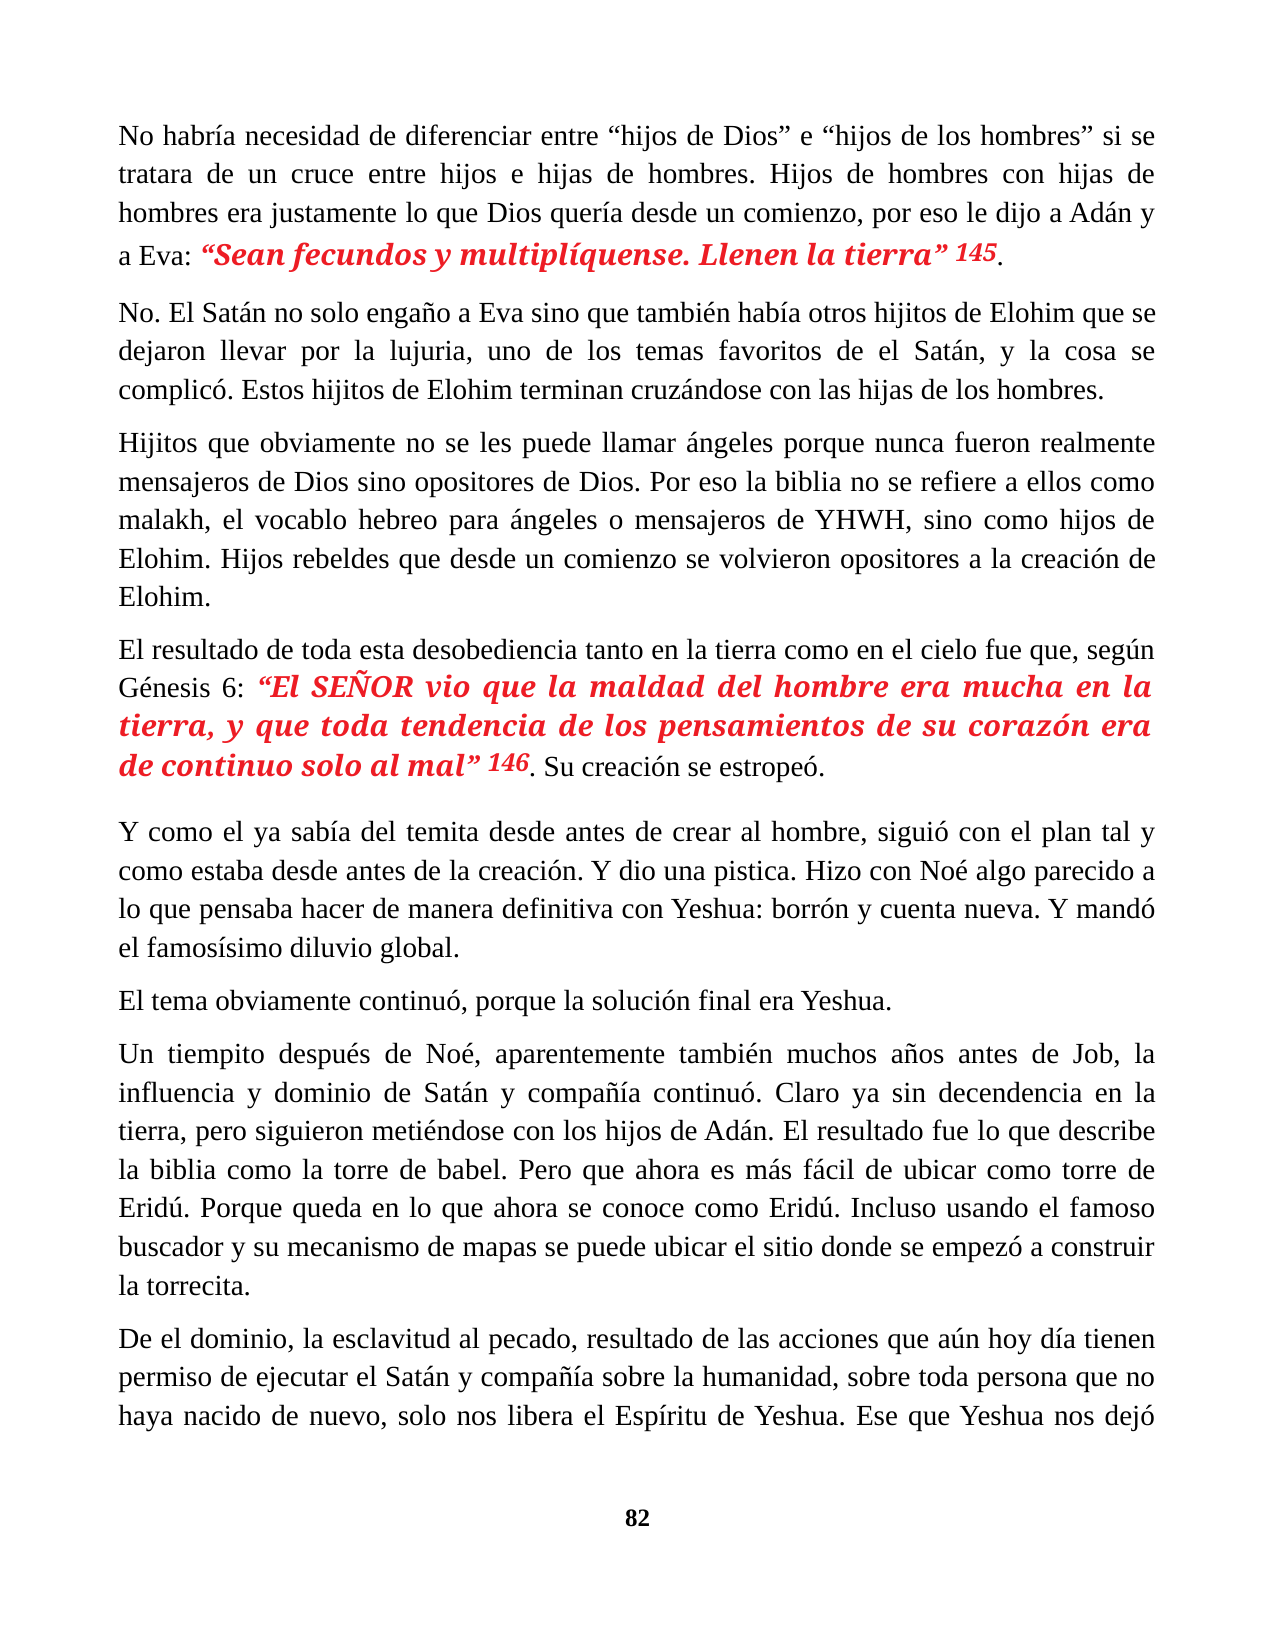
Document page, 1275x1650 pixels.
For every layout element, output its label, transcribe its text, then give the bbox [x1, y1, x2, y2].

text El tema obviamente continuó, porque la solución final era Yeshua. [118, 983, 1157, 1017]
text No. El Satán no solo engaño a Eva sino que también había otros hijitos de Elohim que se dejaron llevar por la lujuria, uno de los temas favoritos de el Satán, y la cosa se complicó. Estos hijitos de Elohim terminan cruzándose con las hijas de los hombres. [118, 295, 1157, 406]
text Y como el ya sabía del temita desde antes de crear al hombre, siguió con el plan tal y como estaba desde antes de la creación. Y dio una pistica. Hizo con Noé algo parecido a lo que pensaba hacer de manera definitiva con Yeshua: borrón y cuenta nueva. Y mandó el famosísimo diluvio global. [118, 814, 1157, 964]
text Un tiempito después de Noé, aparentemente también muchos años antes de Job, la influencia y dominio de Satán y compañía continuó. Claro ya sin decendencia en la tierra, pero siguieron metiéndose con los hijos de Adán. El resultado fue lo que describe la biblia como la torre de babel. Pero que ahora es más fácil de ubicar como torre de Eridú. Porque queda en lo que ahora se conoce como Eridú. Incluso usando el famoso buscador y su mecanismo de mapas se puede ubicar el sitio donde se empezó a construir la torrecita. [118, 1036, 1157, 1301]
text Hijitos que obviamente no se les puede llamar ángeles porque nunca fueron realmente mensajeros de Dios sino opositores de Dios. Por eso la biblia no se refiere a ellos como malakh, el vocablo hebreo para ángeles o mensajeros de YHWH, sino como hijos de Elohim. Hijos rebeldes que desde un comienzo se volvieron opositores a la creación de Elohim. [118, 425, 1157, 613]
text No habría necesidad de diferenciar entre “hijos de Dios” e “hijos de los hombres” si se tratara de un cruce entre hijos e hijas de hombres. Hijos de hombres con hijas de hombres era justamente lo que Dios quería desde un comienzo, por eso le dijo a Adán y a Eva: “Sean fecundos y multiplíquense. Llenen la tierra” . [118, 118, 1157, 274]
text El resultado de toda esta desobediencia tanto en la tierra como en el cielo fue que, según Génesis 6: “El SEÑOR vio que la maldad del hombre era mucha en la tierra, y que toda tendencia de los pensamientos de su corazón era de continuo solo al mal” . Su creación se estropeó. [118, 632, 1157, 785]
text De el dominio, la esclavitud al pecado, resultado de las acciones que aún hoy día tienen permiso de ejecutar el Satán y compañía sobre la humanidad, sobre toda persona que no haya nacido de nuevo, solo nos libera el Espíritu de Yeshua. Ese que Yeshua nos dejó [118, 1321, 1157, 1431]
